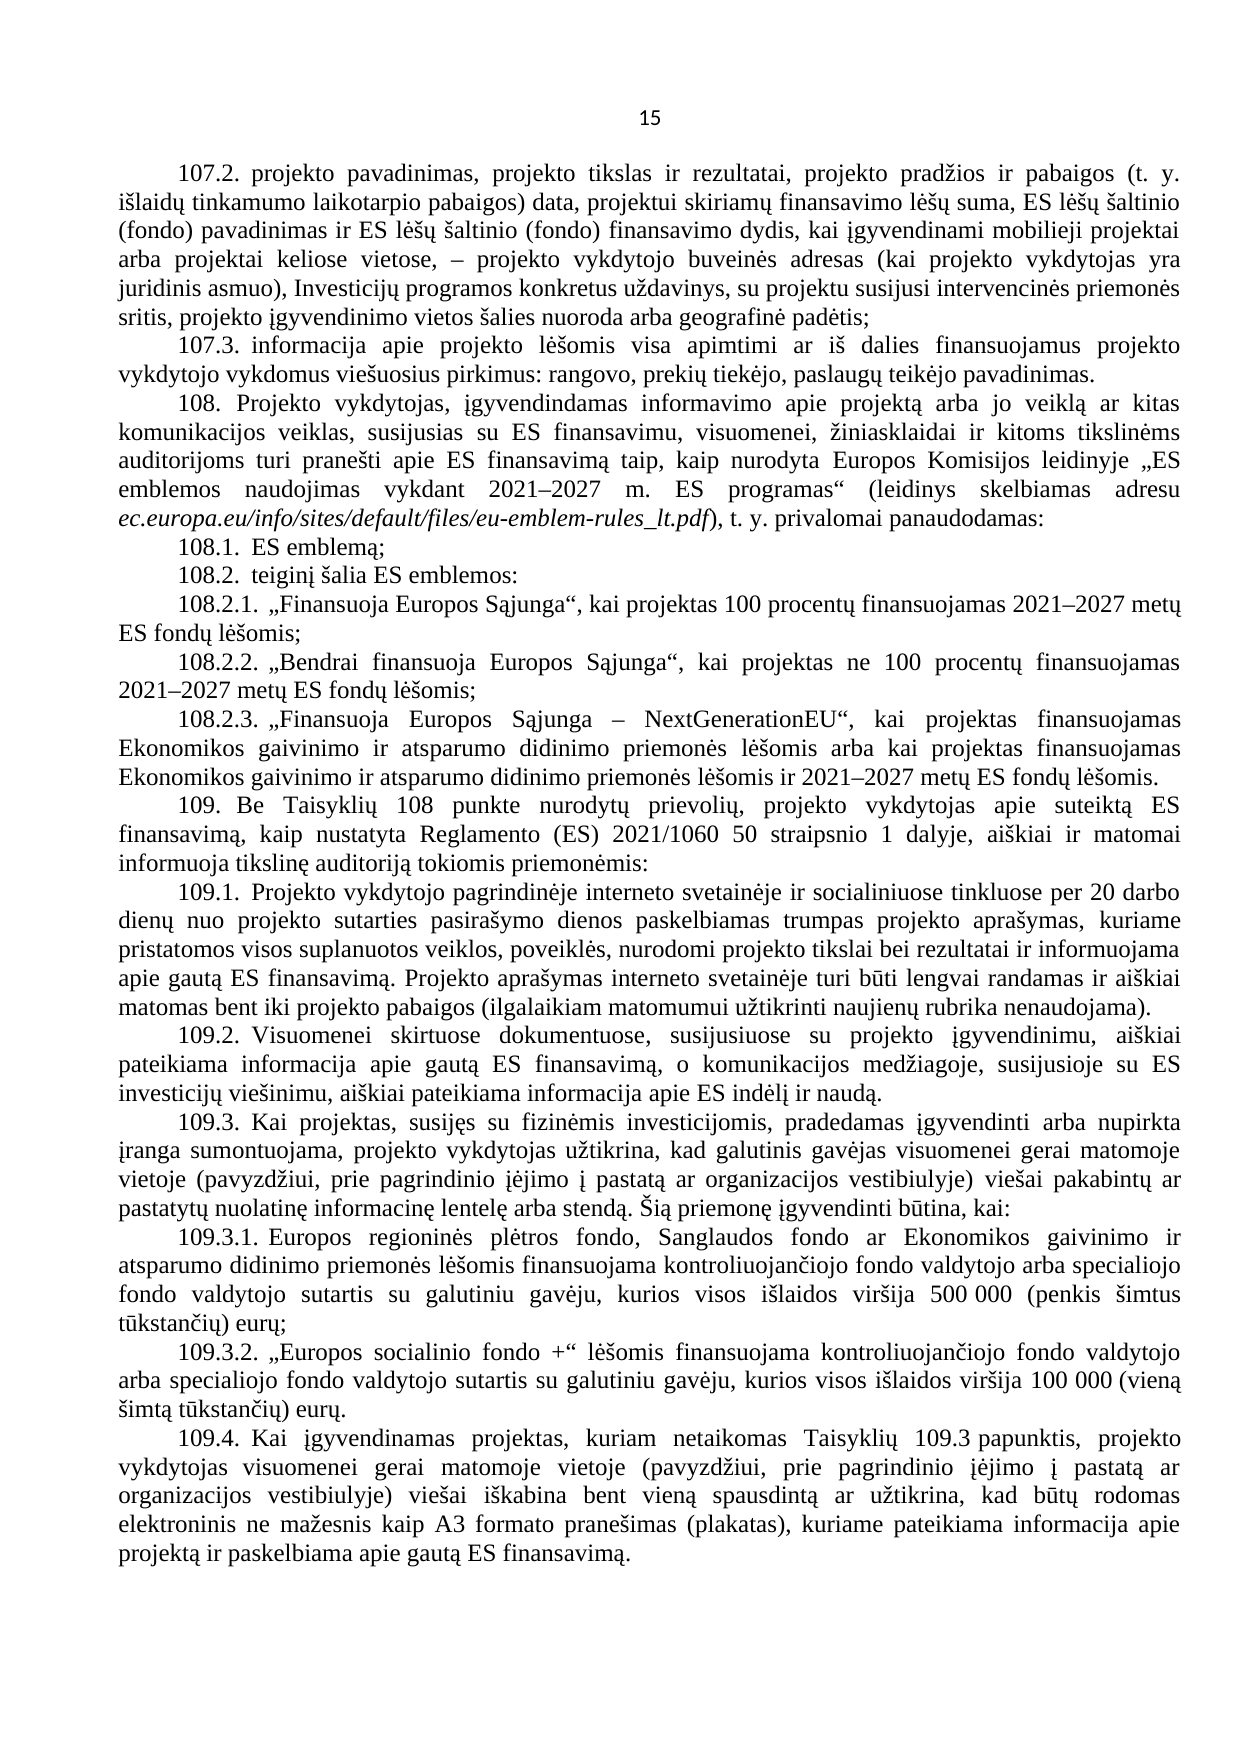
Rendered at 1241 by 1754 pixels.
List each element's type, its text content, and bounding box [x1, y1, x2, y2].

text 109. Be Taisyklių 108 punkte nurodytų prievolių, projekto vykdytojas apie suteiktą ES finansavimą, kaip nustatyta Reglamento (ES) 2021/1060 50 straipsnio 1 dalyje, aiškiai ir matomai informuoja tikslinę auditoriją tokiomis priemonėmis: [118, 790, 1181, 877]
text 109.3. Kai projektas, susijęs su fizinėmis investicijomis, pradedamas įgyvendinti arba nupirkta įranga sumontuojama, projekto vykdytojas užtikrina, kad galutinis gavėjas visuomenei gerai matomoje vietoje (pavyzdžiui, prie pagrindinio įėjimo į pastatą ar organizacijos vestibiulyje) viešai pakabintų ar pastatytų nuolatinę informacinę lentelę arba stendą. Šią priemonę įgyvendinti būtina, kai: [118, 1107, 1181, 1222]
text 108.2.3. „Finansuoja Europos Sąjunga – NextGenerationEU“, kai projektas finansuojamas Ekonomikos gaivinimo ir atsparumo didinimo priemonės lėšomis arba kai projektas finansuojamas Ekonomikos gaivinimo ir atsparumo didinimo priemonės lėšomis ir 2021–2027 metų ES fondų lėšomis. [118, 704, 1181, 790]
text 108.2. teiginį šalia ES emblemos: [118, 560, 1181, 589]
text 109.2. Visuomenei skirtuose dokumentuose, susijusiuose su projekto įgyvendinimu, aiškiai pateikiama informacija apie gautą ES finansavimą, o komunikacijos medžiagoje, susijusioje su ES investicijų viešinimu, aiškiai pateikiama informacija apie ES indėlį ir naudą. [118, 1020, 1181, 1107]
text 109.4. Kai įgyvendinamas projektas, kuriam netaikomas Taisyklių 109.3 papunktis, projekto vykdytojas visuomenei gerai matomoje vietoje (pavyzdžiui, prie pagrindinio įėjimo į pastatą ar organizacijos vestibiulyje) viešai iškabina bent vieną spausdintą ar užtikrina, kad būtų rodomas elektroninis ne mažesnis kaip A3 formato pranešimas (plakatas), kuriame pateikiama informacija apie projektą ir paskelbiama apie gautą ES finansavimą. [118, 1423, 1181, 1567]
text 109.3.2. „Europos socialinio fondo +“ lėšomis finansuojama kontroliuojančiojo fondo valdytojo arba specialiojo fondo valdytojo sutartis su galutiniu gavėju, kurios visos išlaidos viršija 100 000 (vieną šimtą tūkstančių) eurų. [118, 1337, 1181, 1423]
text 108. Projekto vykdytojas, įgyvendindamas informavimo apie projektą arba jo veiklą ar kitas komunikacijos veiklas, susijusias su ES finansavimu, visuomenei, žiniasklaidai ir kitoms tikslinėms auditorijoms turi pranešti apie ES finansavimą taip, kaip nurodyta Europos Komisijos leidinyje „ES emblemos naudojimas vykdant 2021–2027 m. ES programas“ (leidinys skelbiamas adresu ec.europa.eu/info/sites/default/files/eu-emblem-rules_lt.pdf), t. y. privalomai panaudodamas: [118, 388, 1181, 532]
text 108.2.1. „Finansuoja Europos Sąjunga“, kai projektas 100 procentų finansuojamas 2021–2027 metų ES fondų lėšomis; [118, 589, 1181, 647]
text 108.2.2. „Bendrai finansuoja Europos Sąjunga“, kai projektas ne 100 procentų finansuojamas 2021–2027 metų ES fondų lėšomis; [118, 647, 1181, 704]
text 107.3. informacija apie projekto lėšomis visa apimtimi ar iš dalies finansuojamus projekto vykdytojo vykdomus viešuosius pirkimus: rangovo, prekių tiekėjo, paslaugų teikėjo pavadinimas. [118, 330, 1181, 388]
text 109.3.1. Europos regioninės plėtros fondo, Sanglaudos fondo ar Ekonomikos gaivinimo ir atsparumo didinimo priemonės lėšomis finansuojama kontroliuojančiojo fondo valdytojo arba specialiojo fondo valdytojo sutartis su galutiniu gavėju, kurios visos išlaidos viršija 500 000 (penkis šimtus tūkstančių) eurų; [118, 1222, 1181, 1337]
text 109.1. Projekto vykdytojo pagrindinėje interneto svetainėje ir socialiniuose tinkluose per 20 darbo dienų nuo projekto sutarties pasirašymo dienos paskelbiamas trumpas projekto aprašymas, kuriame pristatomos visos suplanuotos veiklos, poveiklės, nurodomi projekto tikslai bei rezultatai ir informuojama apie gautą ES finansavimą. Projekto aprašymas interneto svetainėje turi būti lengvai randamas ir aiškiai matomas bent iki projekto pabaigos (ilgalaikiam matomumui užtikrinti naujienų rubrika nenaudojama). [118, 877, 1181, 1020]
text 108.1. ES emblemą; [118, 532, 1181, 560]
text 107.2. projekto pavadinimas, projekto tikslas ir rezultatai, projekto pradžios ir pabaigos (t. y. išlaidų tinkamumo laikotarpio pabaigos) data, projektui skiriamų finansavimo lėšų suma, ES lėšų šaltinio (fondo) pavadinimas ir ES lėšų šaltinio (fondo) finansavimo dydis, kai įgyvendinami mobilieji projektai arba projektai keliose vietose, – projekto vykdytojo buveinės adresas (kai projekto vykdytojas yra juridinis asmuo), Investicijų programos konkretus uždavinys, su projektu susijusi intervencinės priemonės sritis, projekto įgyvendinimo vietos šalies nuoroda arba geografinė padėtis; [118, 158, 1181, 330]
